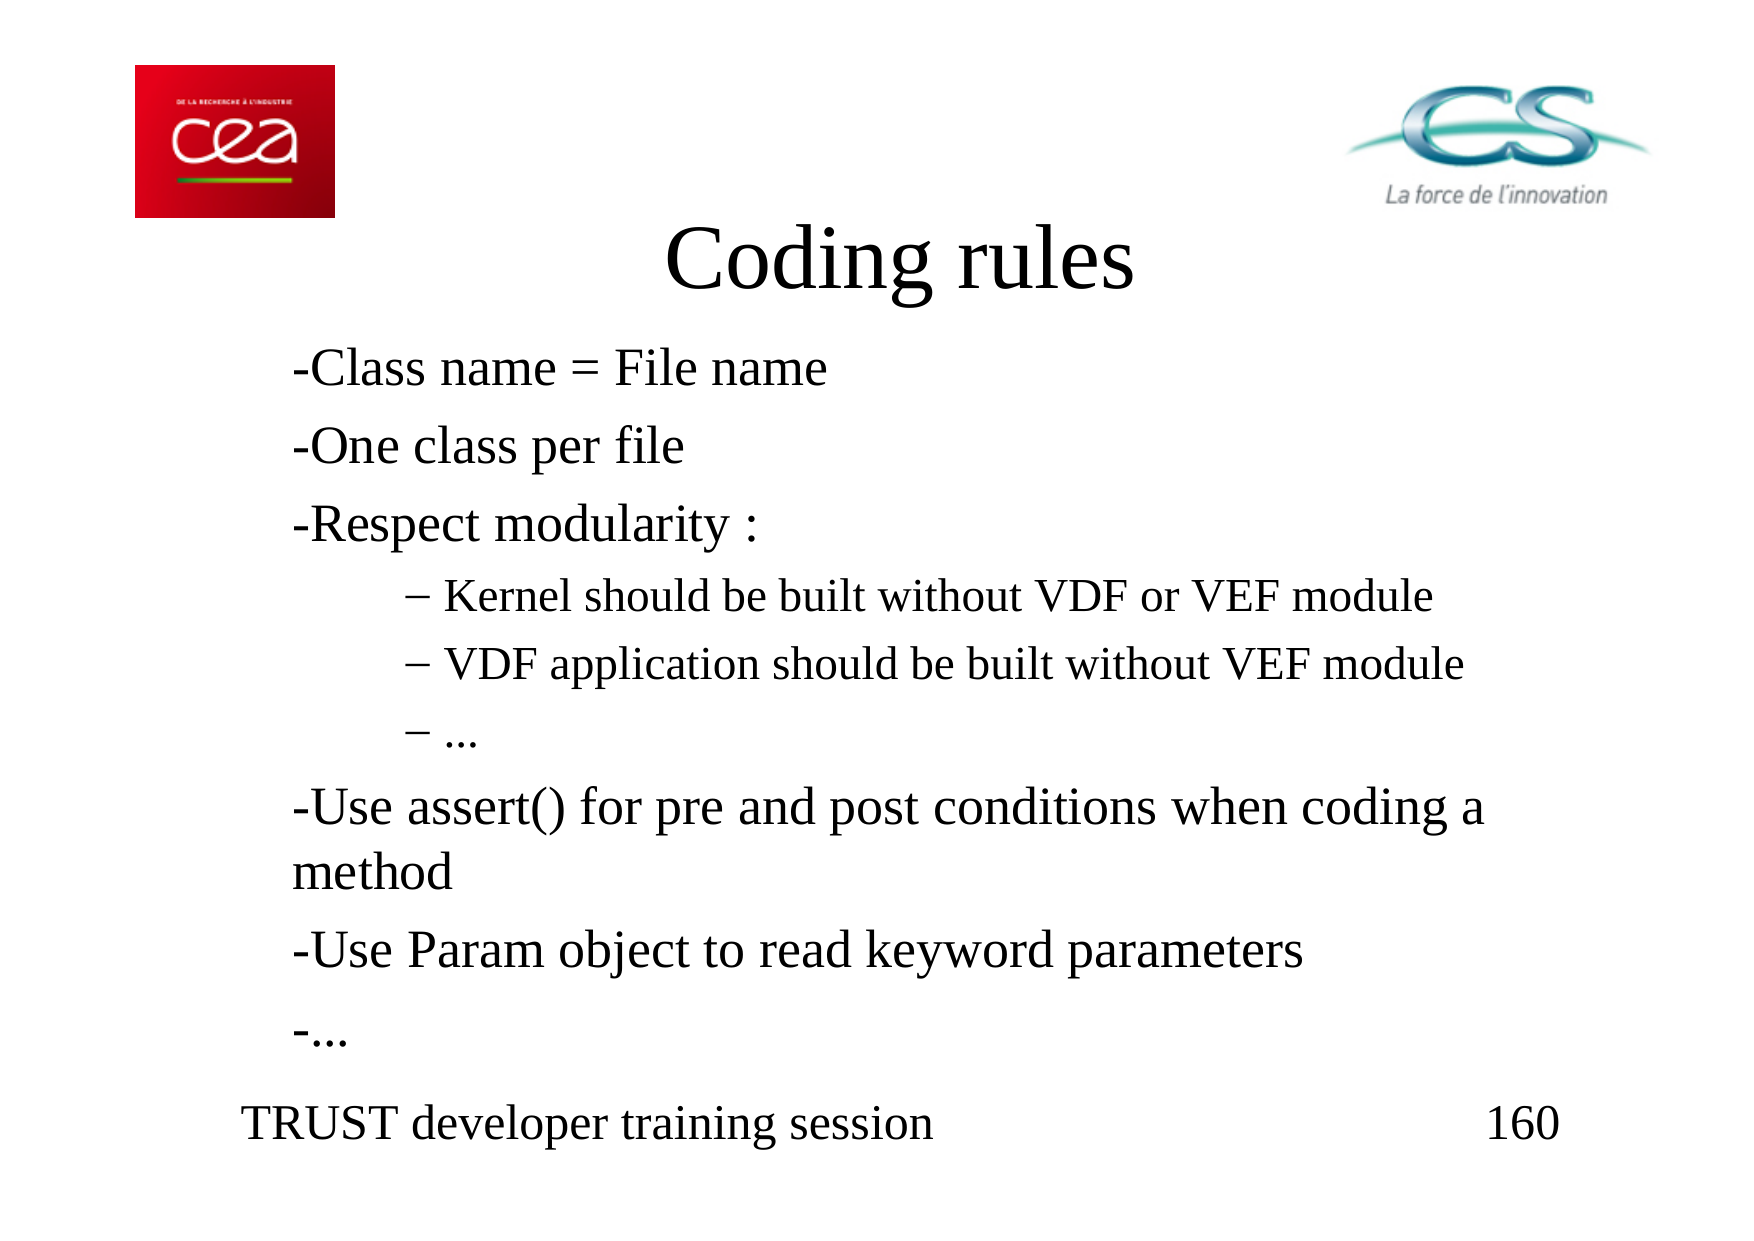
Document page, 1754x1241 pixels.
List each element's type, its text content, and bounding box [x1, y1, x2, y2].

picture [135, 65, 335, 218]
title Coding rules [225, 127, 1576, 377]
picture [1340, 73, 1662, 218]
list -Class name = File name -One class per file -Respect modularity : Kernel should be built without VDF or VEF module VDF application should be built without VEF module ... -Use assert() for pre and post conditions when coding a method -Use Param object to read keyword parameters -... [231, 323, 1582, 1066]
